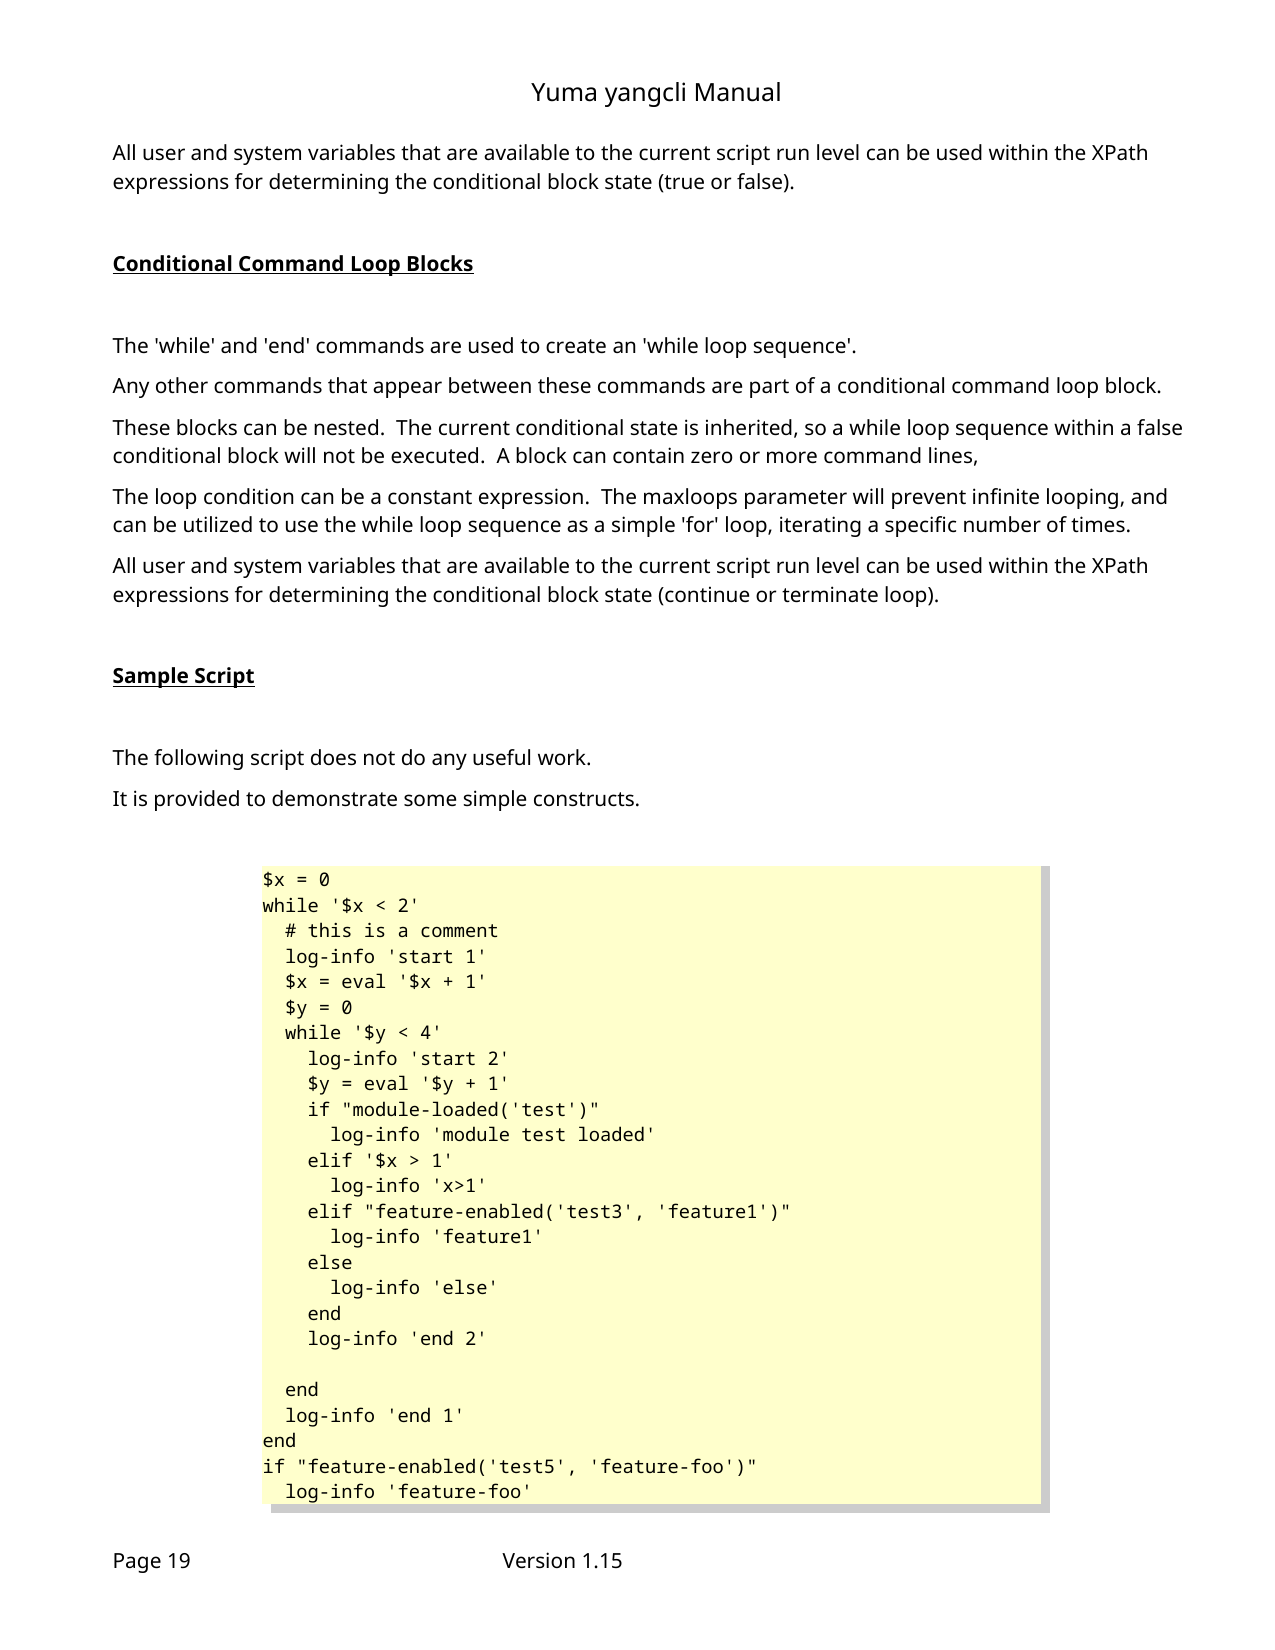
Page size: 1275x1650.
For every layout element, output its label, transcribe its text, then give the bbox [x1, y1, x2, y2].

text log-info 'feature1' [262, 1224, 1041, 1249]
text log-info 'module test loaded' [262, 1122, 1041, 1147]
text These blocks can be nested. The current conditional state is inherited, so a while loop sequence within a false conditional block will not be executed. A block can contain zero or more command lines, [112, 413, 1200, 469]
text while '$y < 4' [262, 1019, 1041, 1045]
text else [262, 1249, 1041, 1275]
text log-info 'end 1' [262, 1402, 1041, 1428]
text All user and system variables that are available to the current script run level can be used within the XPath expressions for determining the conditional block state (continue or terminate loop). [112, 551, 1200, 608]
text It is provided to demonstrate some simple constructs. [112, 784, 1200, 813]
text end [262, 1428, 1041, 1453]
text end [262, 1377, 1041, 1402]
text log-info 'x>1' [262, 1173, 1041, 1198]
text # this is a comment [262, 917, 1041, 943]
text log-info 'start 2' [262, 1045, 1041, 1071]
text $x = 0 [262, 866, 1041, 892]
text if "feature-enabled('test5', 'feature-foo')" [262, 1453, 1041, 1479]
text end [262, 1300, 1041, 1326]
text The loop condition can be a constant expression. The maxloops parameter will prevent infinite looping, and can be utilized to use the while loop sequence as a simple 'for' loop, iterating a specific number of times. [112, 482, 1200, 539]
text log-info 'feature-foo' [262, 1479, 1041, 1504]
text Conditional Command Loop Blocks [112, 249, 1200, 277]
text $y = 0 [262, 994, 1041, 1019]
text The 'while' and 'end' commands are used to create an 'while loop sequence'. [112, 331, 1200, 359]
text $x = eval '$x + 1' [262, 968, 1041, 994]
text Any other commands that appear between these commands are part of a conditional command loop block. [112, 372, 1200, 400]
text log-info 'end 2' [262, 1326, 1041, 1351]
text log-info 'else' [262, 1275, 1041, 1300]
text elif '$x > 1' [262, 1147, 1041, 1173]
text $y = eval '$y + 1' [262, 1071, 1041, 1096]
text while '$x < 2' [262, 892, 1041, 917]
text log-info 'start 1' [262, 943, 1041, 968]
text All user and system variables that are available to the current script run level can be used within the XPath expressions for determining the conditional block state (true or false). [112, 138, 1200, 195]
text if "module-loaded('test')" [262, 1096, 1041, 1122]
text Sample Script [112, 662, 1200, 690]
text The following script does not do any useful work. [112, 743, 1200, 772]
text elif "feature-enabled('test3', 'feature1')" [262, 1198, 1041, 1224]
